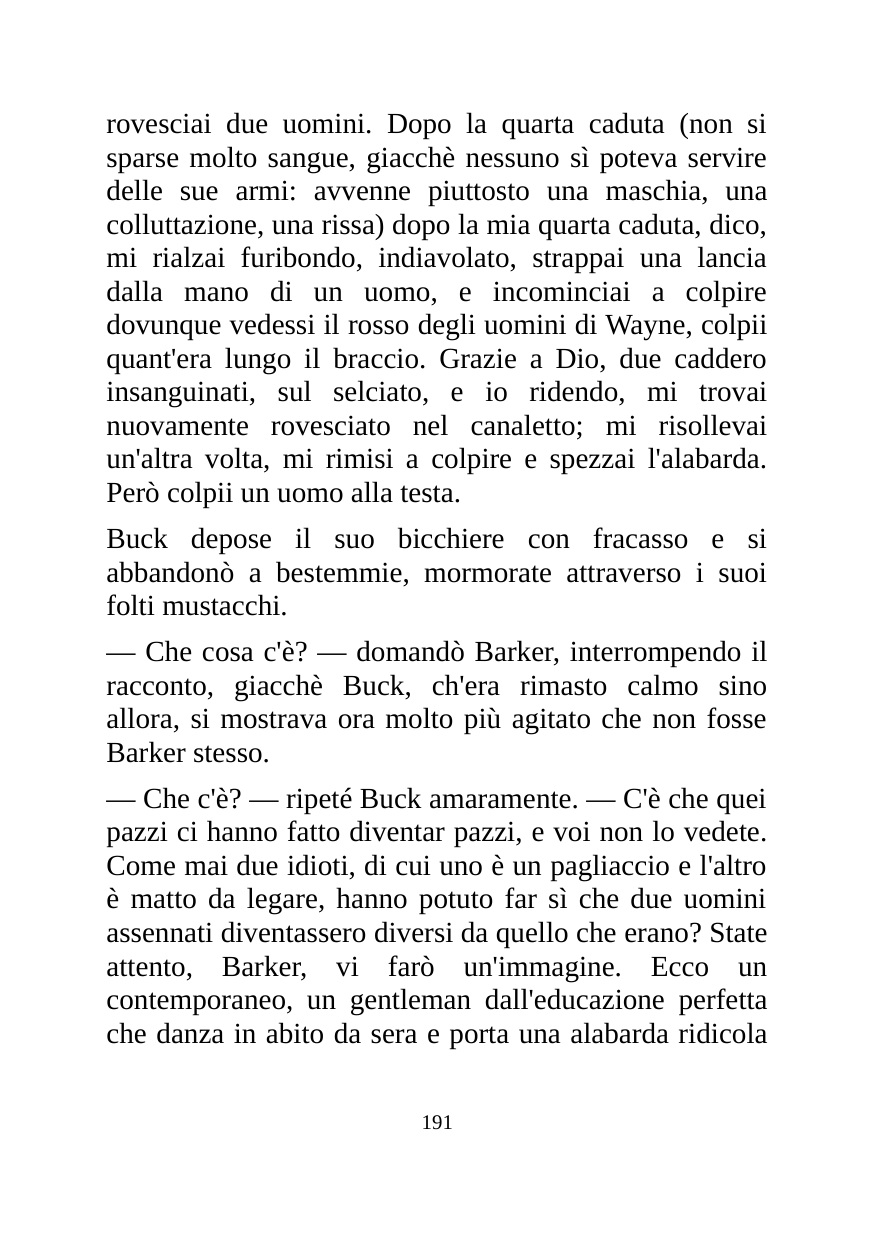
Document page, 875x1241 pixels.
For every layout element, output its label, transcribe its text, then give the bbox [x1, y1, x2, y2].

text rovesciai due uomini. Dopo la quarta caduta (non si sparse molto sangue, giacchè nessuno sì poteva servire delle sue armi: avvenne piuttosto una maschia, una colluttazione, una rissa) dopo la mia quarta caduta, dico, mi rialzai furibondo, indiavolato, strappai una lancia dalla mano di un uomo, e incominciai a colpire dovunque vedessi il rosso degli uomini di Wayne, colpii quant'era lungo il braccio. Grazie a Dio, due caddero insanguinati, sul selciato, e io ridendo, mi trovai nuovamente rovesciato nel canaletto; mi risollevai un'altra volta, mi rimisi a colpire e spezzai l'alabarda. Però colpii un uomo alla testa. [106, 106, 768, 509]
text Buck depose il suo bicchiere con fracasso e si abbandonò a bestemmie, mormorate attraverso i suoi folti mustacchi. [106, 521, 768, 622]
text — Che c'è? — ripeté Buck amaramente. — C'è che quei pazzi ci hanno fatto diventar pazzi, e voi non lo vedete. Come mai due idioti, di cui uno è un pagliaccio e l'altro è matto da legare, hanno potuto far sì che due uomini assennati diventassero diversi da quello che erano? State attento, Barker, vi farò un'immagine. Ecco un contemporaneo, un gentleman dall'educazione perfetta che danza in abito da sera e porta una alabarda ridicola [106, 781, 768, 1049]
text — Che cosa c'è? — domandò Barker, interrompendo il racconto, giacchè Buck, ch'era rimasto calmo sino allora, si mostrava ora molto più agitato che non fosse Barker stesso. [106, 634, 768, 768]
